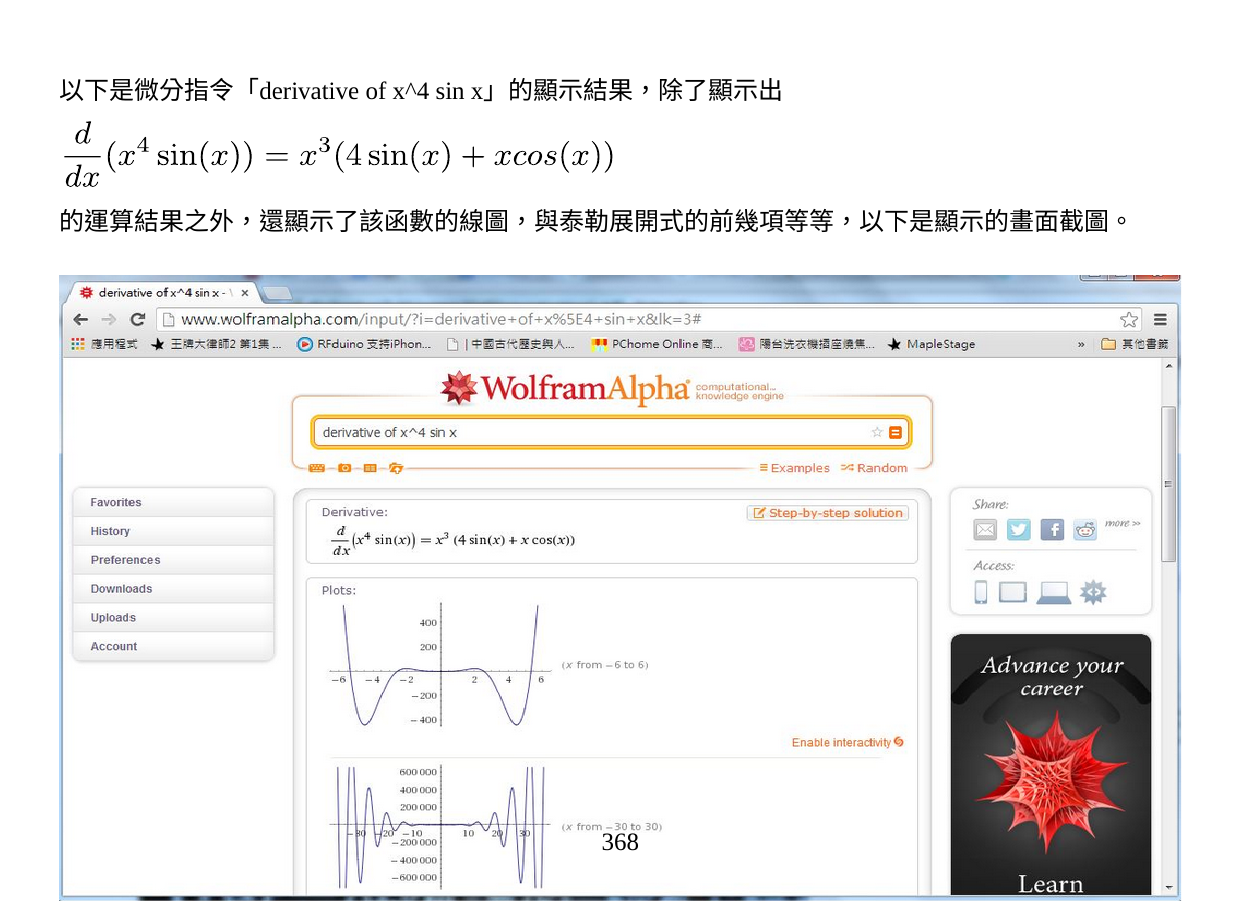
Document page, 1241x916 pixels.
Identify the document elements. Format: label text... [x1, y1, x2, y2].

text 以下是微分指令「derivative of x^4 sin x」的顯示結果，除了顯示出 的運算結果之外，還顯示了該函數的線圖，與泰勒展開式的前幾項等等，以下是顯示的畫面截圖。 [59, 71, 1181, 275]
picture [59, 275, 1182, 901]
